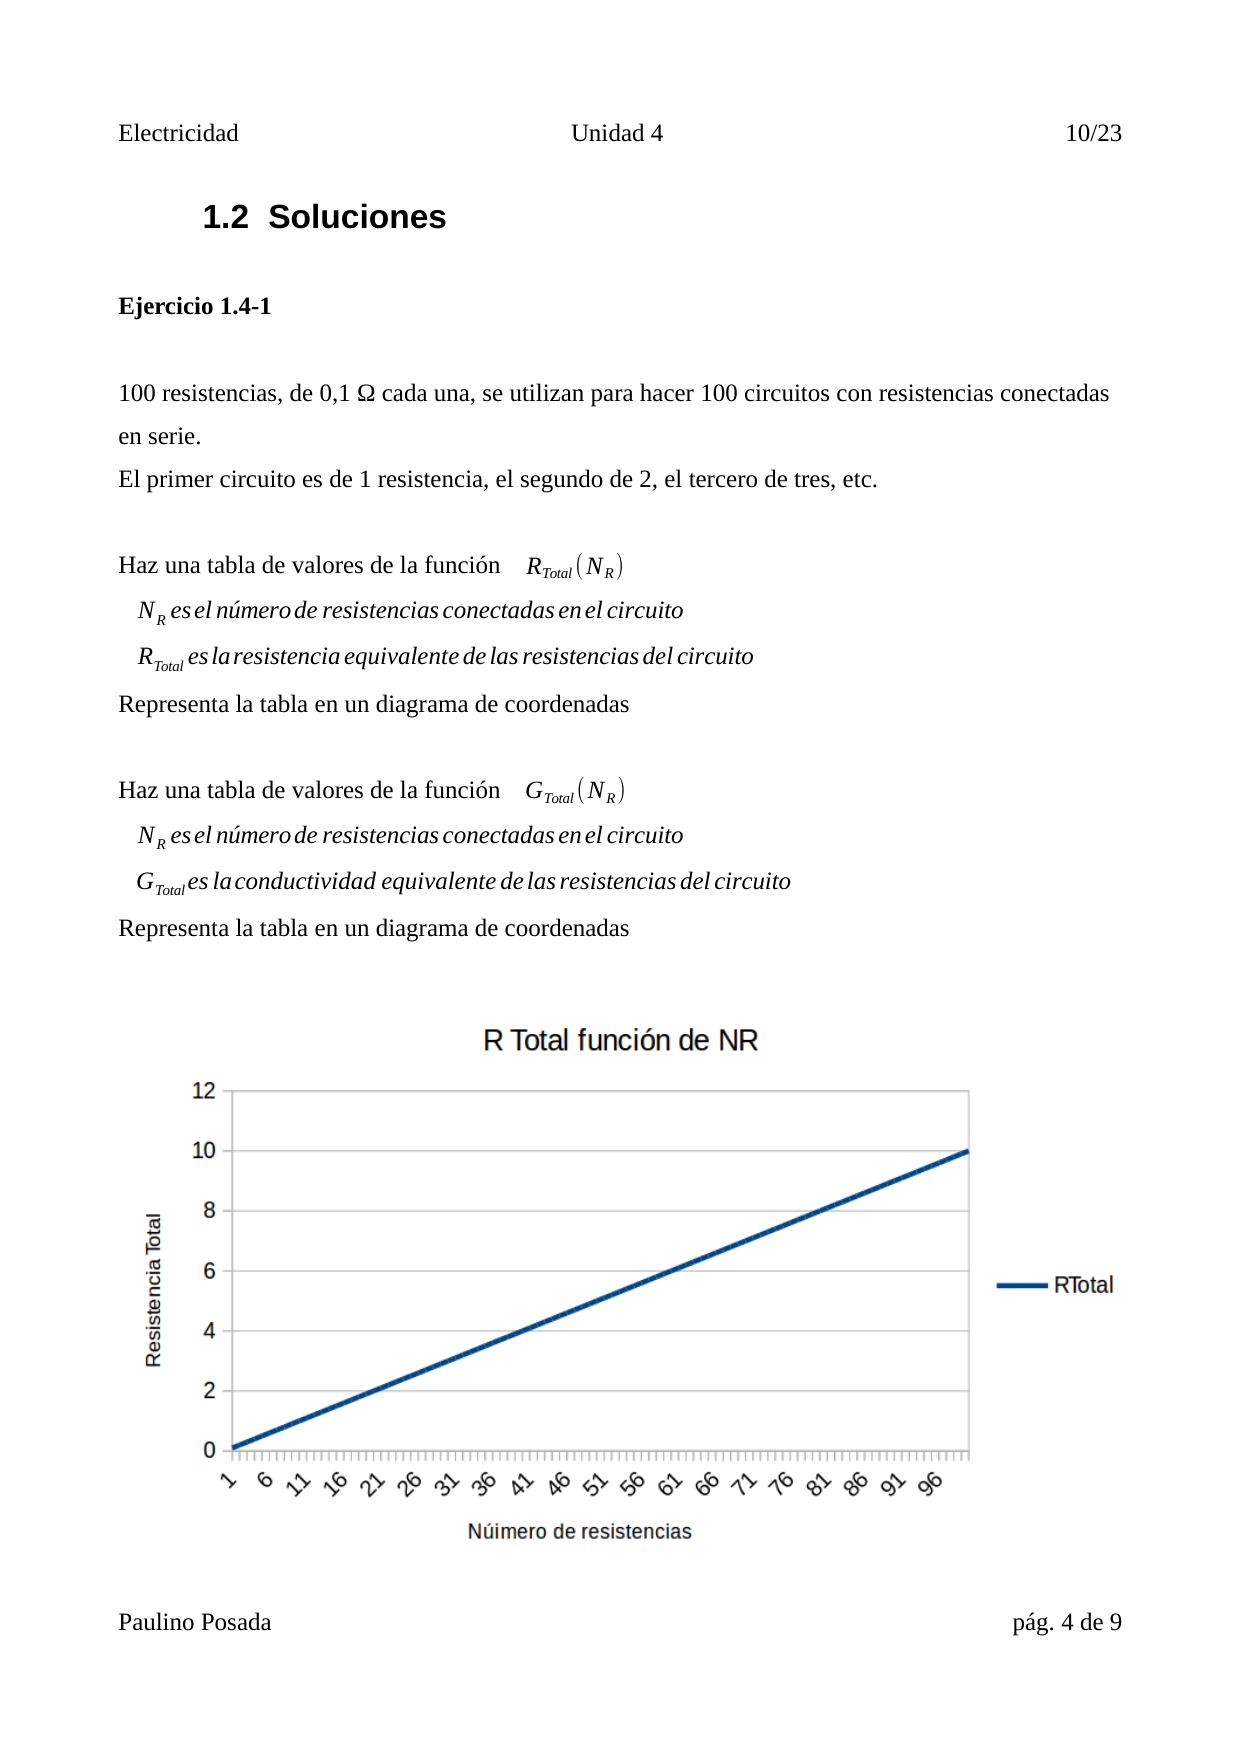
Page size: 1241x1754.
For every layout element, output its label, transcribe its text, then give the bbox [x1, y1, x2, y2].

text Haz una tabla de valores de la función [118, 550, 1122, 583]
text Representa la tabla en un diagrama de coordenadas [118, 689, 1122, 717]
text Representa la tabla en un diagrama de coordenadas [118, 913, 1122, 942]
text El primer circuito es de 1 resistencia, el segundo de 2, el tercero de tres, etc. [118, 464, 1122, 493]
text 100 resistencias, de 0,1 Ω cada una, se utilizan para hacer 100 circuitos con resistencias conectadas en serie. [118, 378, 1122, 449]
text Haz una tabla de valores de la función [118, 775, 1122, 807]
picture [118, 999, 1123, 1561]
text Ejercicio 1.4-1 [118, 291, 1122, 320]
subtitle Soluciones [193, 197, 1122, 236]
